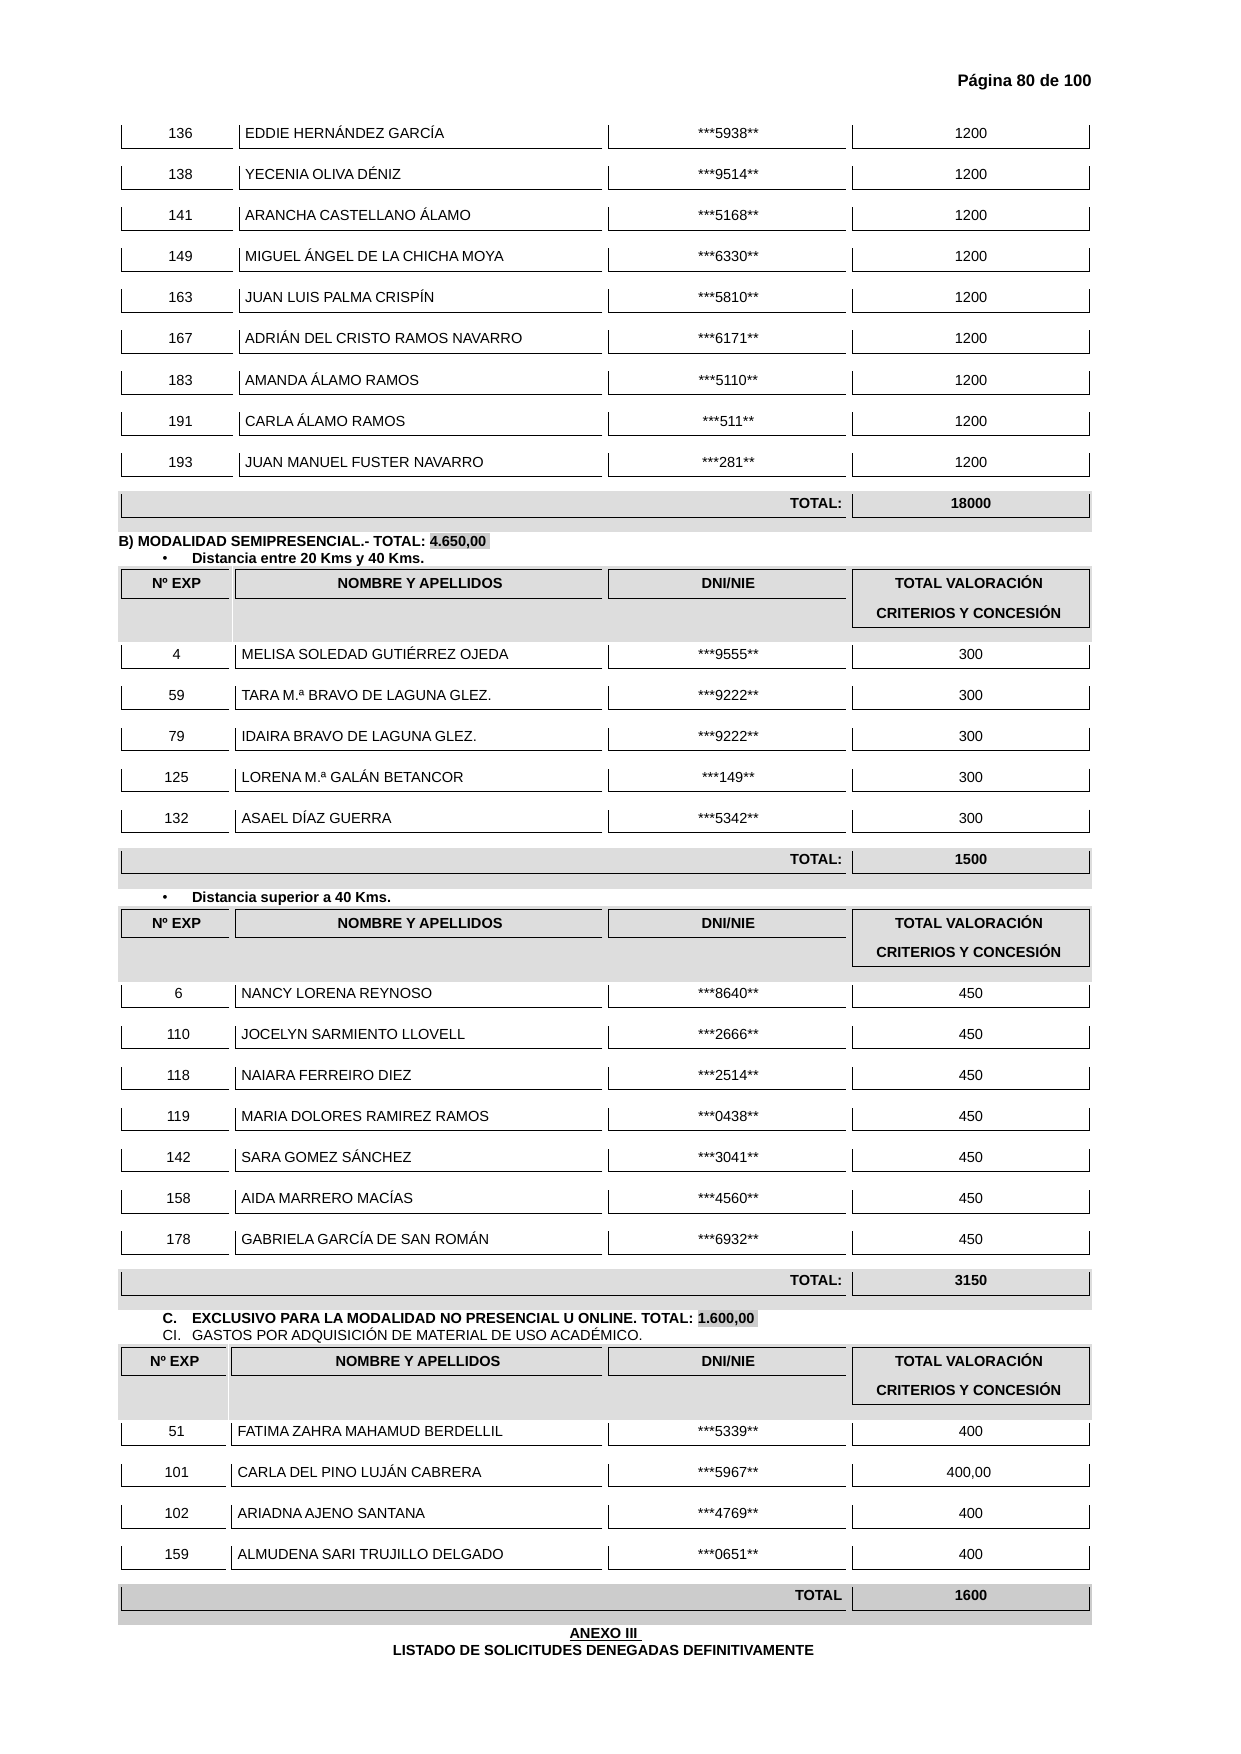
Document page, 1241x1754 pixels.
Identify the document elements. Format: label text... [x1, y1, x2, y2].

table_cell MARIA DOLORES RAMIREZ RAMOS [232, 1105, 605, 1146]
table_header TOTAL VALORACIÓN CRITERIOS Y CONCESIÓN [849, 566, 1092, 642]
table_cell ***5342** [605, 807, 849, 848]
table_cell ***4560** [605, 1187, 849, 1228]
table_cell JOCELYN SARMIENTO LLOVELL [232, 1023, 605, 1064]
table_cell ***6330** [605, 245, 849, 286]
table_cell MIGUEL ÁNGEL DE LA CHICHA MOYA [236, 245, 605, 286]
table_cell ***5938** [605, 122, 849, 163]
table_cell GABRIELA GARCÍA DE SAN ROMÁN [232, 1228, 605, 1269]
table_cell CARLA ÁLAMO RAMOS [236, 409, 605, 450]
table_cell NAIARA FERREIRO DIEZ [232, 1064, 605, 1105]
table_cell 118 [118, 1064, 232, 1105]
table_cell ***9222** [605, 684, 849, 724]
table_cell 136 [118, 122, 236, 163]
table_cell 4 [118, 643, 232, 683]
table_cell IDAIRA BRAVO DE LAGUNA GLEZ. [233, 725, 605, 766]
table_cell 1200 [849, 163, 1092, 204]
table_cell 400 [849, 1420, 1092, 1461]
table_cell 1200 [849, 327, 1092, 368]
table_cell ***6932** [605, 1228, 849, 1269]
table_cell ***9514** [605, 163, 849, 204]
table_cell ***2666** [605, 1023, 849, 1064]
table_cell 1200 [849, 286, 1092, 327]
table_cell AIDA MARRERO MACÍAS [232, 1187, 605, 1228]
table_cell 400,00 [849, 1461, 1092, 1502]
table_cell 300 [849, 766, 1092, 807]
table_cell ***0438** [605, 1105, 849, 1146]
table_cell 300 [849, 684, 1092, 724]
table_cell ***5168** [605, 204, 849, 245]
table_header NOMBRE Y APELLIDOS [232, 906, 605, 982]
text LISTADO DE SOLICITUDES DENEGADAS DEFINITIVAMENTE [118, 1642, 1092, 1659]
table_cell 450 [849, 1023, 1092, 1064]
text ANEXO III [118, 1625, 1092, 1642]
table_cell JUAN LUIS PALMA CRISPÍN [236, 286, 605, 327]
table_cell TOTAL: [118, 1269, 849, 1310]
table_cell 1200 [849, 450, 1092, 491]
table_cell 119 [118, 1105, 232, 1146]
table_cell TOTAL [118, 1584, 849, 1625]
table_cell 1500 [849, 848, 1092, 889]
table_cell ***5110** [605, 368, 849, 409]
table_cell ***511** [605, 409, 849, 450]
table_cell ***5967** [605, 1461, 849, 1502]
table_cell TARA M.ª BRAVO DE LAGUNA GLEZ. [233, 684, 605, 724]
table_cell 102 [118, 1502, 228, 1543]
table_cell 450 [849, 1146, 1092, 1187]
table_cell 158 [118, 1187, 232, 1228]
table_cell 163 [118, 286, 236, 327]
table_cell 1200 [849, 245, 1092, 286]
table_header TOTAL VALORACIÓN CRITERIOS Y CONCESIÓN [849, 1344, 1092, 1420]
table_cell 191 [118, 409, 236, 450]
table_cell 193 [118, 450, 236, 491]
table_cell 6 [118, 982, 232, 1023]
table_cell 183 [118, 368, 236, 409]
table_cell ***6171** [605, 327, 849, 368]
table_cell ***8640** [605, 982, 849, 1023]
table_cell ADRIÁN DEL CRISTO RAMOS NAVARRO [236, 327, 605, 368]
table_cell 141 [118, 204, 236, 245]
table_cell ARIADNA AJENO SANTANA [229, 1502, 605, 1543]
table_cell TOTAL: [118, 848, 849, 889]
table_cell 79 [118, 725, 232, 766]
table_cell 167 [118, 327, 236, 368]
table_cell ***0651** [605, 1543, 849, 1584]
list Distancia superior a 40 Kms. [162, 889, 1092, 906]
table_cell 138 [118, 163, 236, 204]
table_header NOMBRE Y APELLIDOS [229, 1344, 605, 1420]
table_cell JUAN MANUEL FUSTER NAVARRO [236, 450, 605, 491]
table_cell 125 [118, 766, 232, 807]
table_header TOTAL VALORACIÓN CRITERIOS Y CONCESIÓN [849, 906, 1092, 982]
table_cell 178 [118, 1228, 232, 1269]
table_cell 3150 [849, 1269, 1092, 1310]
table_cell 1200 [849, 122, 1092, 163]
table_cell 450 [849, 1228, 1092, 1269]
list Distancia entre 20 Kms y 40 Kms. [162, 549, 1092, 566]
list GASTOS POR ADQUISICIÓN DE MATERIAL DE USO ACADÉMICO. [162, 1327, 1092, 1344]
table_cell 101 [118, 1461, 228, 1502]
table_cell 1200 [849, 204, 1092, 245]
table_cell 1200 [849, 368, 1092, 409]
table_cell ***9222** [605, 725, 849, 766]
table_cell ASAEL DÍAZ GUERRA [233, 807, 605, 848]
table_cell EDDIE HERNÁNDEZ GARCÍA [236, 122, 605, 163]
table_cell ARANCHA CASTELLANO ÁLAMO [236, 204, 605, 245]
table_header DNI/NIE [605, 906, 849, 982]
table_cell 110 [118, 1023, 232, 1064]
table_header Nº EXP [118, 906, 232, 982]
table_cell AMANDA ÁLAMO RAMOS [236, 368, 605, 409]
table_cell FATIMA ZAHRA MAHAMUD BERDELLIL [229, 1420, 605, 1461]
table_cell 450 [849, 1187, 1092, 1228]
table_header DNI/NIE [605, 1344, 849, 1420]
table_cell 400 [849, 1502, 1092, 1543]
table_cell 400 [849, 1543, 1092, 1584]
table_cell 450 [849, 982, 1092, 1023]
table_cell ***9555** [605, 643, 849, 683]
table_cell ***3041** [605, 1146, 849, 1187]
table_cell ***5810** [605, 286, 849, 327]
table_cell 1600 [849, 1584, 1092, 1625]
table_cell 132 [118, 807, 232, 848]
list EXCLUSIVO PARA LA MODALIDAD NO PRESENCIAL U ONLINE. TOTAL: 1.600,00 [162, 1310, 1092, 1327]
table_cell CARLA DEL PINO LUJÁN CABRERA [229, 1461, 605, 1502]
table_cell 142 [118, 1146, 232, 1187]
table_cell ***5339** [605, 1420, 849, 1461]
table_header Nº EXP [118, 1344, 228, 1420]
table_cell SARA GOMEZ SÁNCHEZ [232, 1146, 605, 1187]
table_cell 300 [849, 643, 1092, 683]
table_cell 159 [118, 1543, 228, 1584]
table_header NOMBRE Y APELLIDOS [233, 566, 605, 642]
table_cell 450 [849, 1105, 1092, 1146]
table_cell ***2514** [605, 1064, 849, 1105]
text B) MODALIDAD SEMIPRESENCIAL.- TOTAL: 4.650,00 [118, 532, 1092, 549]
table_cell ***149** [605, 766, 849, 807]
table_cell 450 [849, 1064, 1092, 1105]
table_cell 1200 [849, 409, 1092, 450]
table_cell LORENA M.ª GALÁN BETANCOR [233, 766, 605, 807]
table_cell YECENIA OLIVA DÉNIZ [236, 163, 605, 204]
table_cell 300 [849, 725, 1092, 766]
table_header DNI/NIE [605, 566, 849, 642]
table_cell ALMUDENA SARI TRUJILLO DELGADO [229, 1543, 605, 1584]
table_cell 300 [849, 807, 1092, 848]
table_cell 51 [118, 1420, 228, 1461]
table_cell ***4769** [605, 1502, 849, 1543]
table_cell MELISA SOLEDAD GUTIÉRREZ OJEDA [233, 643, 605, 683]
table_cell 18000 [849, 491, 1092, 532]
table_cell 59 [118, 684, 232, 724]
table_cell NANCY LORENA REYNOSO [232, 982, 605, 1023]
table_header Nº EXP [118, 566, 232, 642]
table_cell TOTAL: [118, 491, 849, 532]
table_cell 149 [118, 245, 236, 286]
table_cell ***281** [605, 450, 849, 491]
